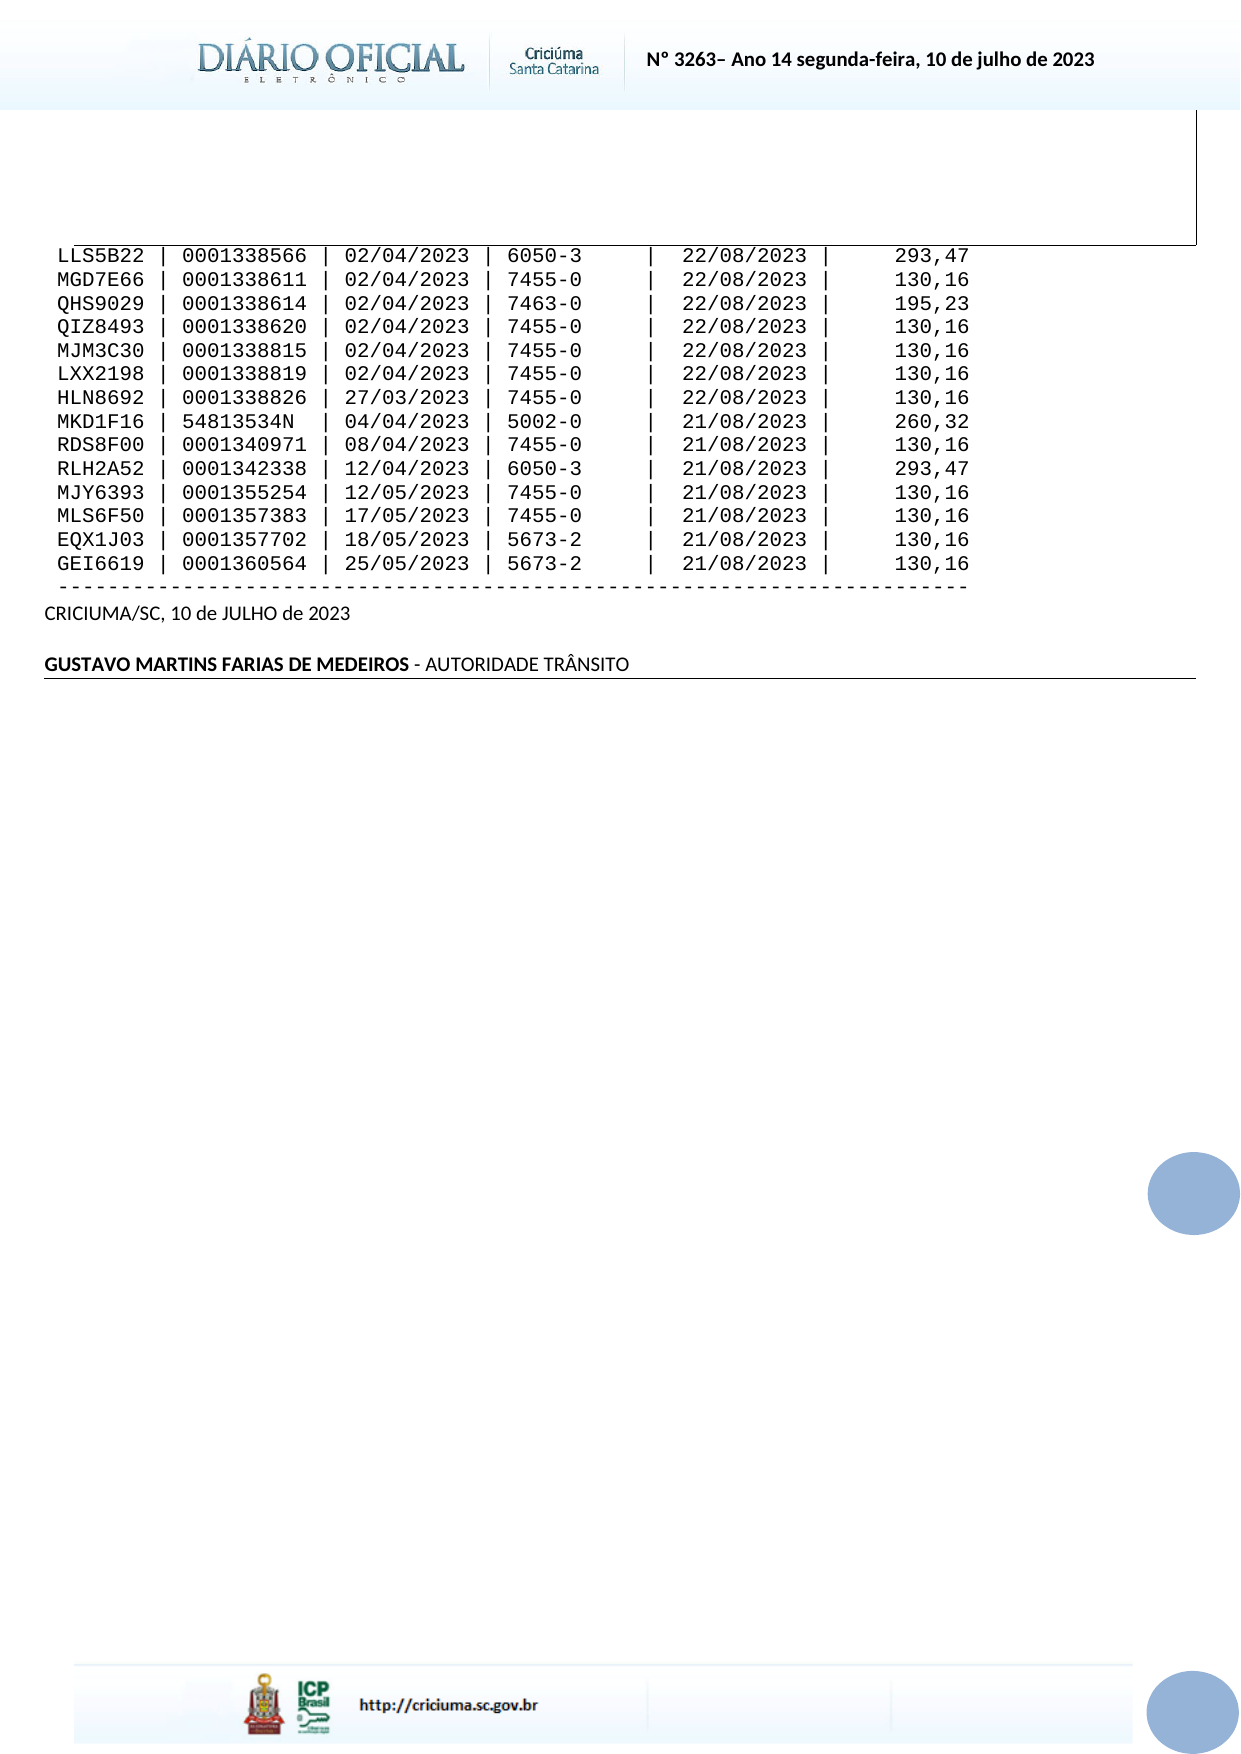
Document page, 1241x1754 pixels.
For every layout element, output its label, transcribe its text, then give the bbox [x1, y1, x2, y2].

text RDS8F00 | 0001340971 | 08/04/2023 | 7455-0 | 21/08/2023 | 130,16 [44, 434, 1196, 458]
text QIZ8493 | 0001338620 | 02/04/2023 | 7455-0 | 22/08/2023 | 130,16 [44, 316, 1196, 340]
text MGD7E66 | 0001338611 | 02/04/2023 | 7455-0 | 22/08/2023 | 130,16 [44, 269, 1196, 292]
text MLS6F50 | 0001357383 | 17/05/2023 | 7455-0 | 21/08/2023 | 130,16 [44, 505, 1196, 529]
text HLN8692 | 0001338826 | 27/03/2023 | 7455-0 | 22/08/2023 | 130,16 [44, 387, 1196, 411]
text MJM3C30 | 0001338815 | 02/04/2023 | 7455-0 | 22/08/2023 | 130,16 [44, 340, 1196, 363]
text RLH2A52 | 0001342338 | 12/04/2023 | 6050-3 | 21/08/2023 | 293,47 [44, 458, 1196, 482]
text ------------------------------------------------------------------------- [44, 576, 1196, 600]
text QHS9029 | 0001338614 | 02/04/2023 | 7463-0 | 22/08/2023 | 195,23 [44, 292, 1196, 316]
text LXX2198 | 0001338819 | 02/04/2023 | 7455-0 | 22/08/2023 | 130,16 [44, 363, 1196, 387]
text LLS5B22 | 0001338566 | 02/04/2023 | 6050-3 | 22/08/2023 | 293,47 [44, 245, 1196, 269]
text GEI6619 | 0001360564 | 25/05/2023 | 5673-2 | 21/08/2023 | 130,16 [44, 553, 1196, 576]
text MKD1F16 | 54813534N | 04/04/2023 | 5002-0 | 21/08/2023 | 260,32 [44, 411, 1196, 434]
text MJY6393 | 0001355254 | 12/05/2023 | 7455-0 | 21/08/2023 | 130,16 [44, 482, 1196, 505]
text EQX1J03 | 0001357702 | 18/05/2023 | 5673-2 | 21/08/2023 | 130,16 [44, 529, 1196, 553]
text CRICIUMA/SC, 10 de JULHO de 2023 [44, 600, 1196, 625]
text GUSTAVO MARTINS FARIAS DE MEDEIROS - AUTORIDADE TRÂNSITO [44, 651, 1196, 678]
